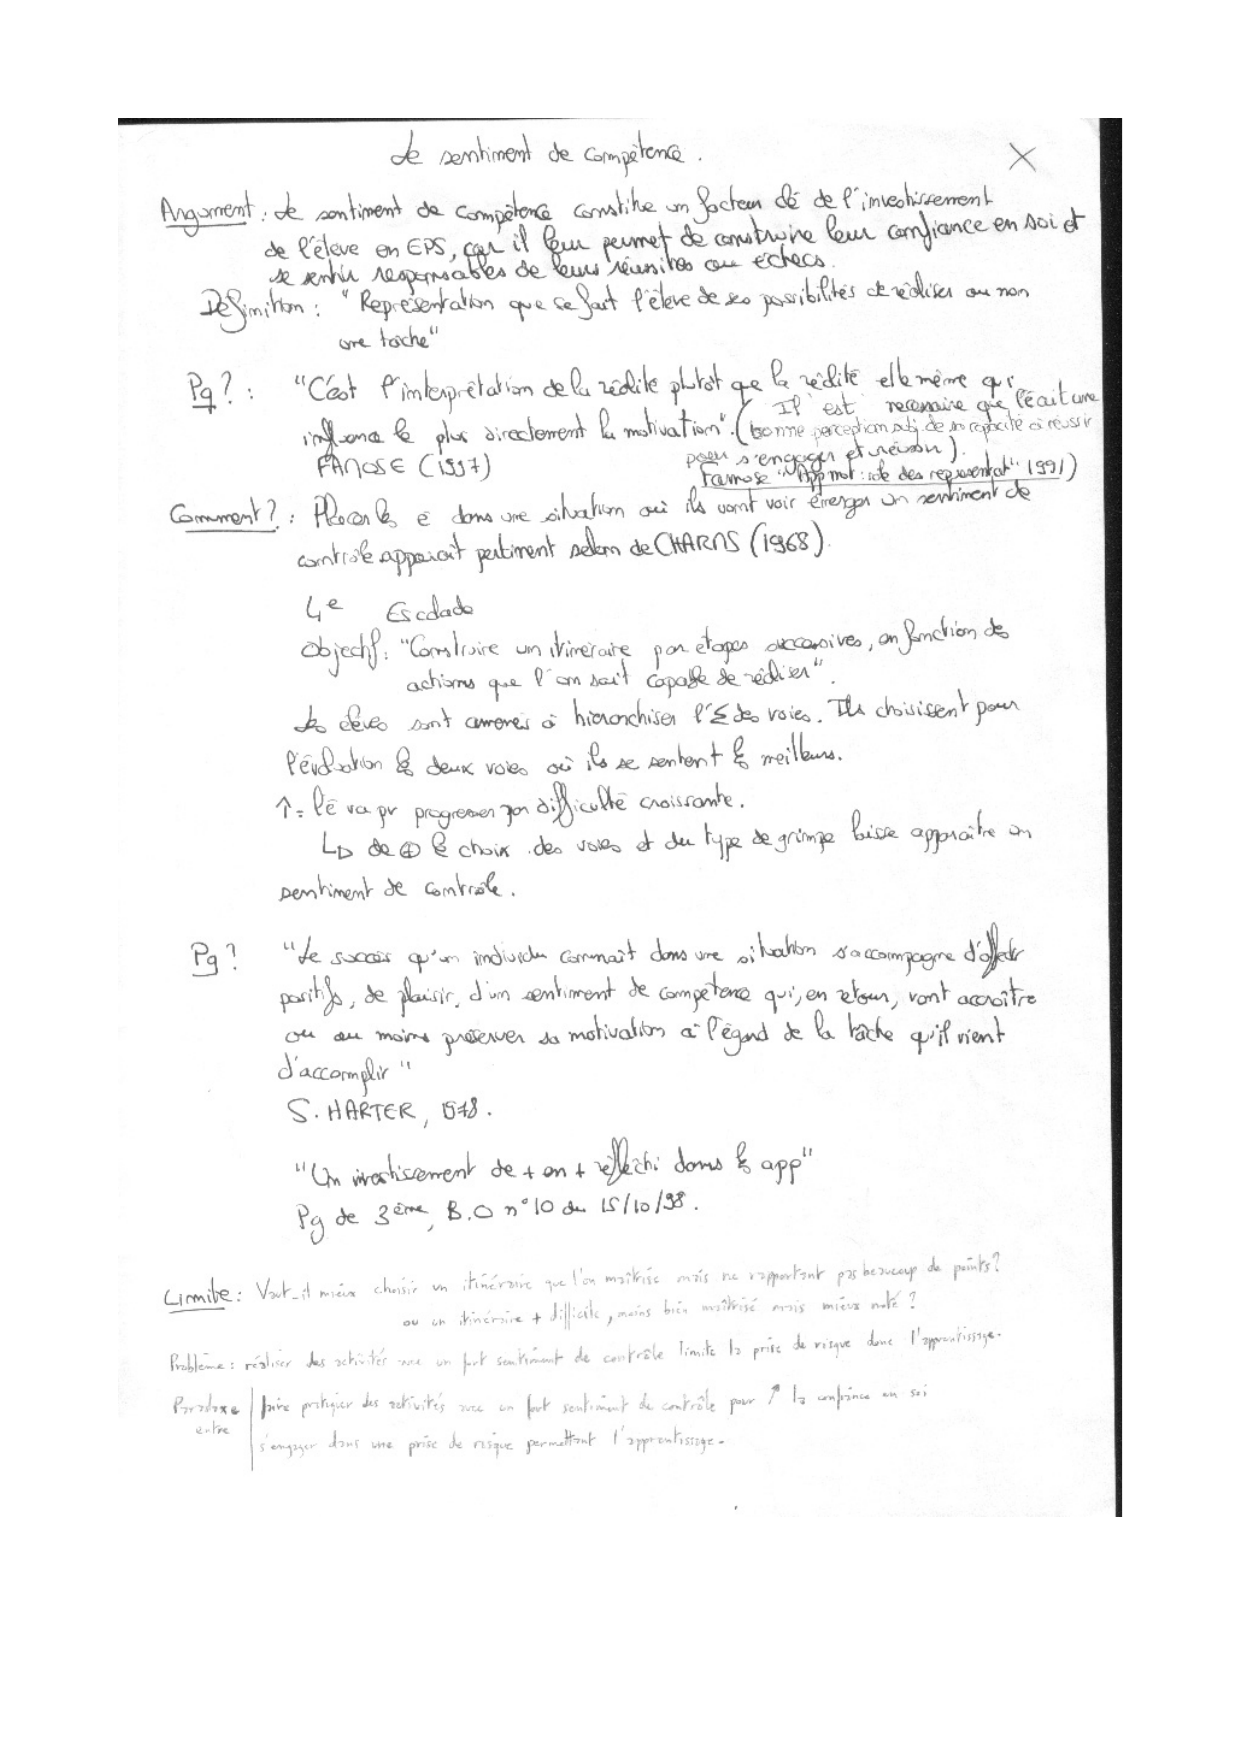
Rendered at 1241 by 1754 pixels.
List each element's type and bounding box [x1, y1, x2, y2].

picture [118, 118, 1123, 1517]
